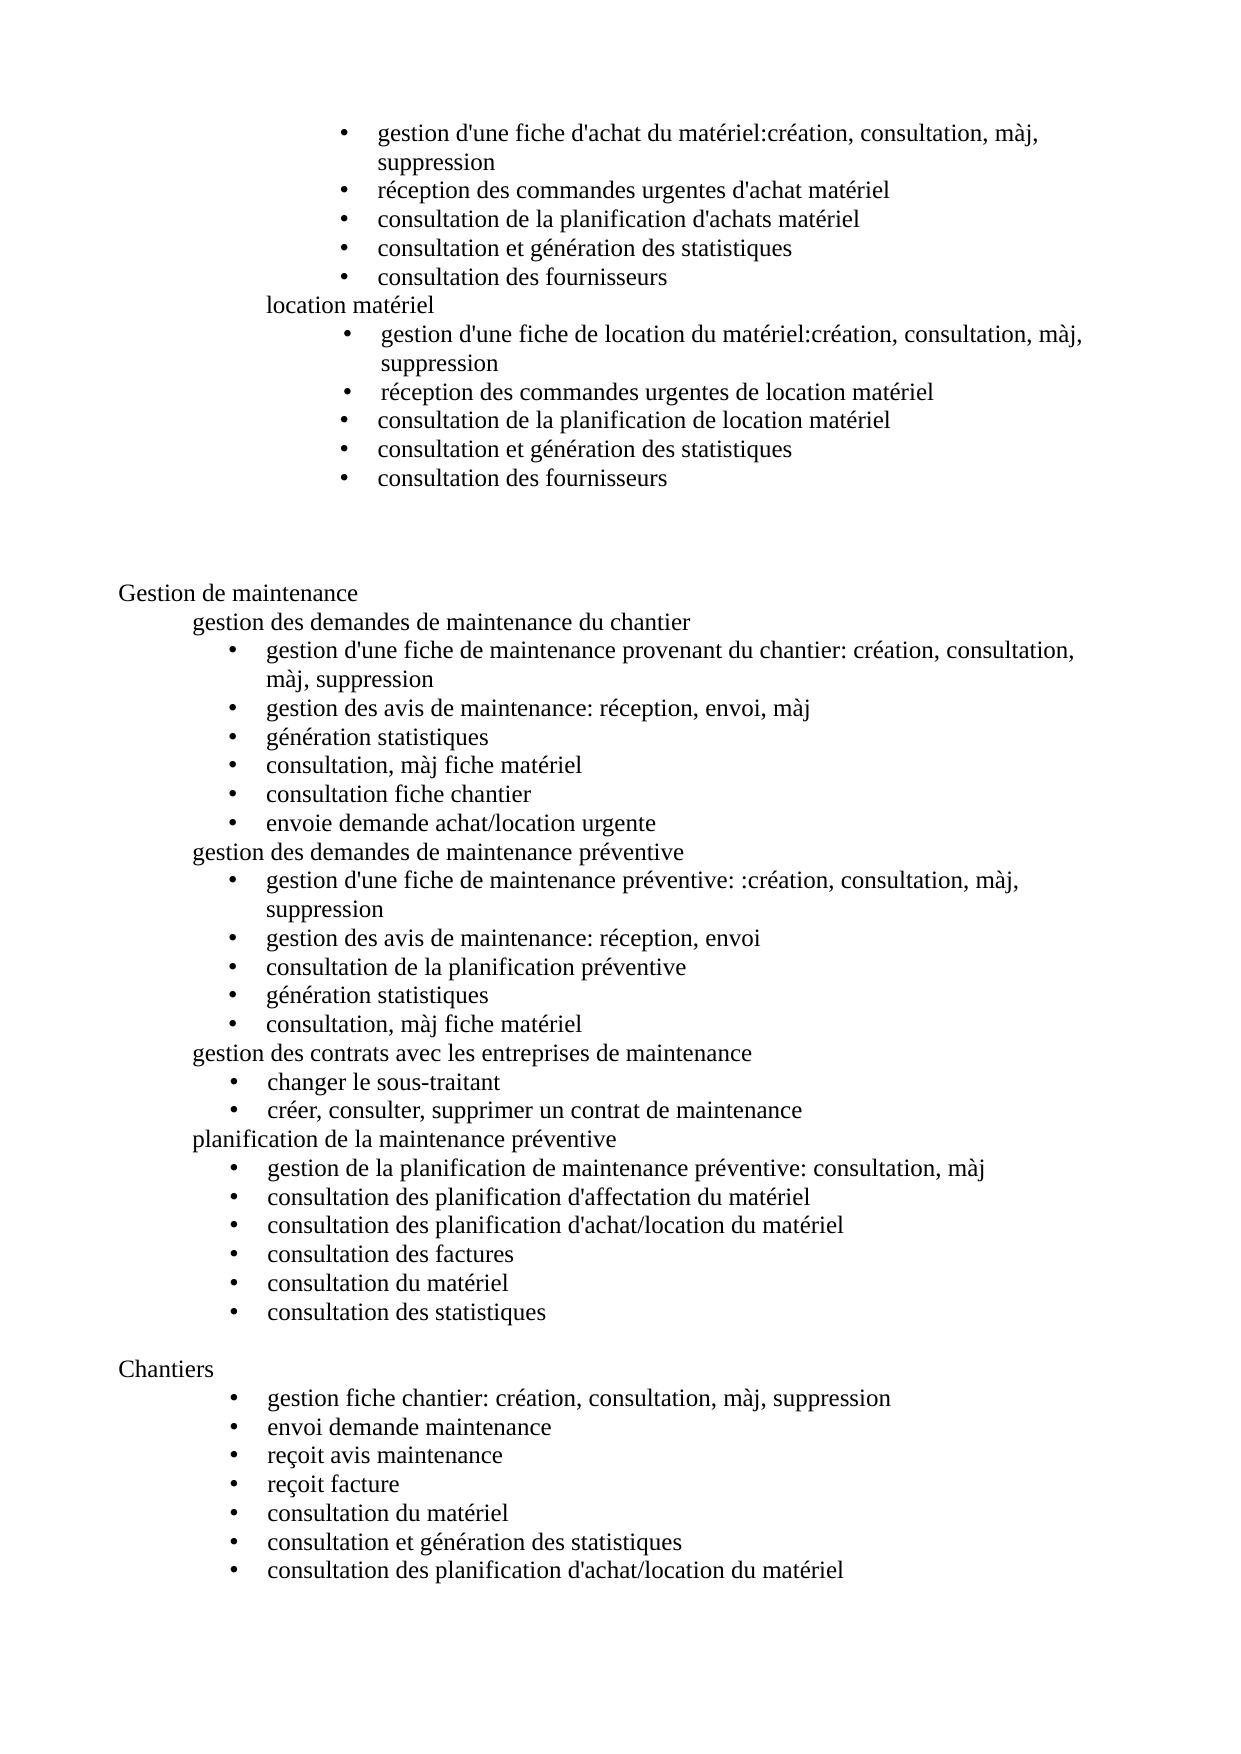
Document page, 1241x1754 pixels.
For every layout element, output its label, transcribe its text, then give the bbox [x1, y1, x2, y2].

list changer le sous-traitant [229, 1067, 1122, 1096]
text gestion des demandes de maintenance préventive [154, 837, 1122, 866]
list gestion fiche chantier: création, consultation, màj, suppression [229, 1383, 1122, 1412]
list consultation et génération des statistiques [229, 1527, 1122, 1556]
list consultation des fournisseurs [340, 463, 1122, 492]
list consultation, màj fiche matériel [228, 1009, 1122, 1038]
list génération statistiques [228, 981, 1122, 1009]
list consultation des fournisseurs [340, 262, 1122, 291]
list gestion des avis de maintenance: réception, envoi [228, 923, 1122, 952]
list gestion d'une fiche de maintenance provenant du chantier: création, consultation, màj, suppression [228, 636, 1122, 693]
text Chantiers [118, 1354, 1122, 1383]
list consultation du matériel [229, 1498, 1122, 1527]
list reçoit facture [229, 1469, 1122, 1498]
list consultation de la planification d'achats matériel [340, 204, 1122, 233]
list envoie demande achat/location urgente [228, 808, 1122, 837]
list créer, consulter, supprimer un contrat de maintenance [229, 1096, 1122, 1124]
list génération statistiques [228, 722, 1122, 751]
list gestion d'une fiche d'achat du matériel:création, consultation, màj, suppression [340, 118, 1122, 176]
text planification de la maintenance préventive [118, 1124, 1122, 1153]
list consultation, màj fiche matériel [228, 751, 1122, 779]
list envoi demande maintenance [229, 1412, 1122, 1441]
list consultation des statistiques [229, 1297, 1122, 1326]
list consultation de la planification de location matériel [340, 406, 1122, 434]
text gestion des demandes de maintenance du chantier [118, 607, 1122, 636]
text Gestion de maintenance [118, 578, 1122, 607]
list consultation des planification d'achat/location du matériel [229, 1556, 1122, 1584]
text gestion des contrats avec les entreprises de maintenance [118, 1038, 1122, 1067]
list consultation et génération des statistiques [340, 233, 1122, 262]
list consultation fiche chantier [228, 779, 1122, 808]
list gestion d'une fiche de maintenance préventive: :création, consultation, màj, suppression [228, 866, 1122, 923]
list gestion des avis de maintenance: réception, envoi, màj [228, 693, 1122, 722]
list consultation des planification d'achat/location du matériel [229, 1211, 1122, 1239]
list consultation et génération des statistiques [340, 434, 1122, 463]
text location matériel [118, 291, 1122, 319]
list consultation de la planification préventive [228, 952, 1122, 981]
list gestion d'une fiche de location du matériel:création, consultation, màj, suppression [343, 319, 1122, 377]
list réception des commandes urgentes d'achat matériel [340, 176, 1122, 204]
list consultation des factures [229, 1239, 1122, 1268]
list réception des commandes urgentes de location matériel [343, 377, 1122, 406]
list consultation des planification d'affectation du matériel [229, 1182, 1122, 1211]
list consultation du matériel [229, 1268, 1122, 1297]
list reçoit avis maintenance [229, 1441, 1122, 1469]
list gestion de la planification de maintenance préventive: consultation, màj [229, 1153, 1122, 1182]
